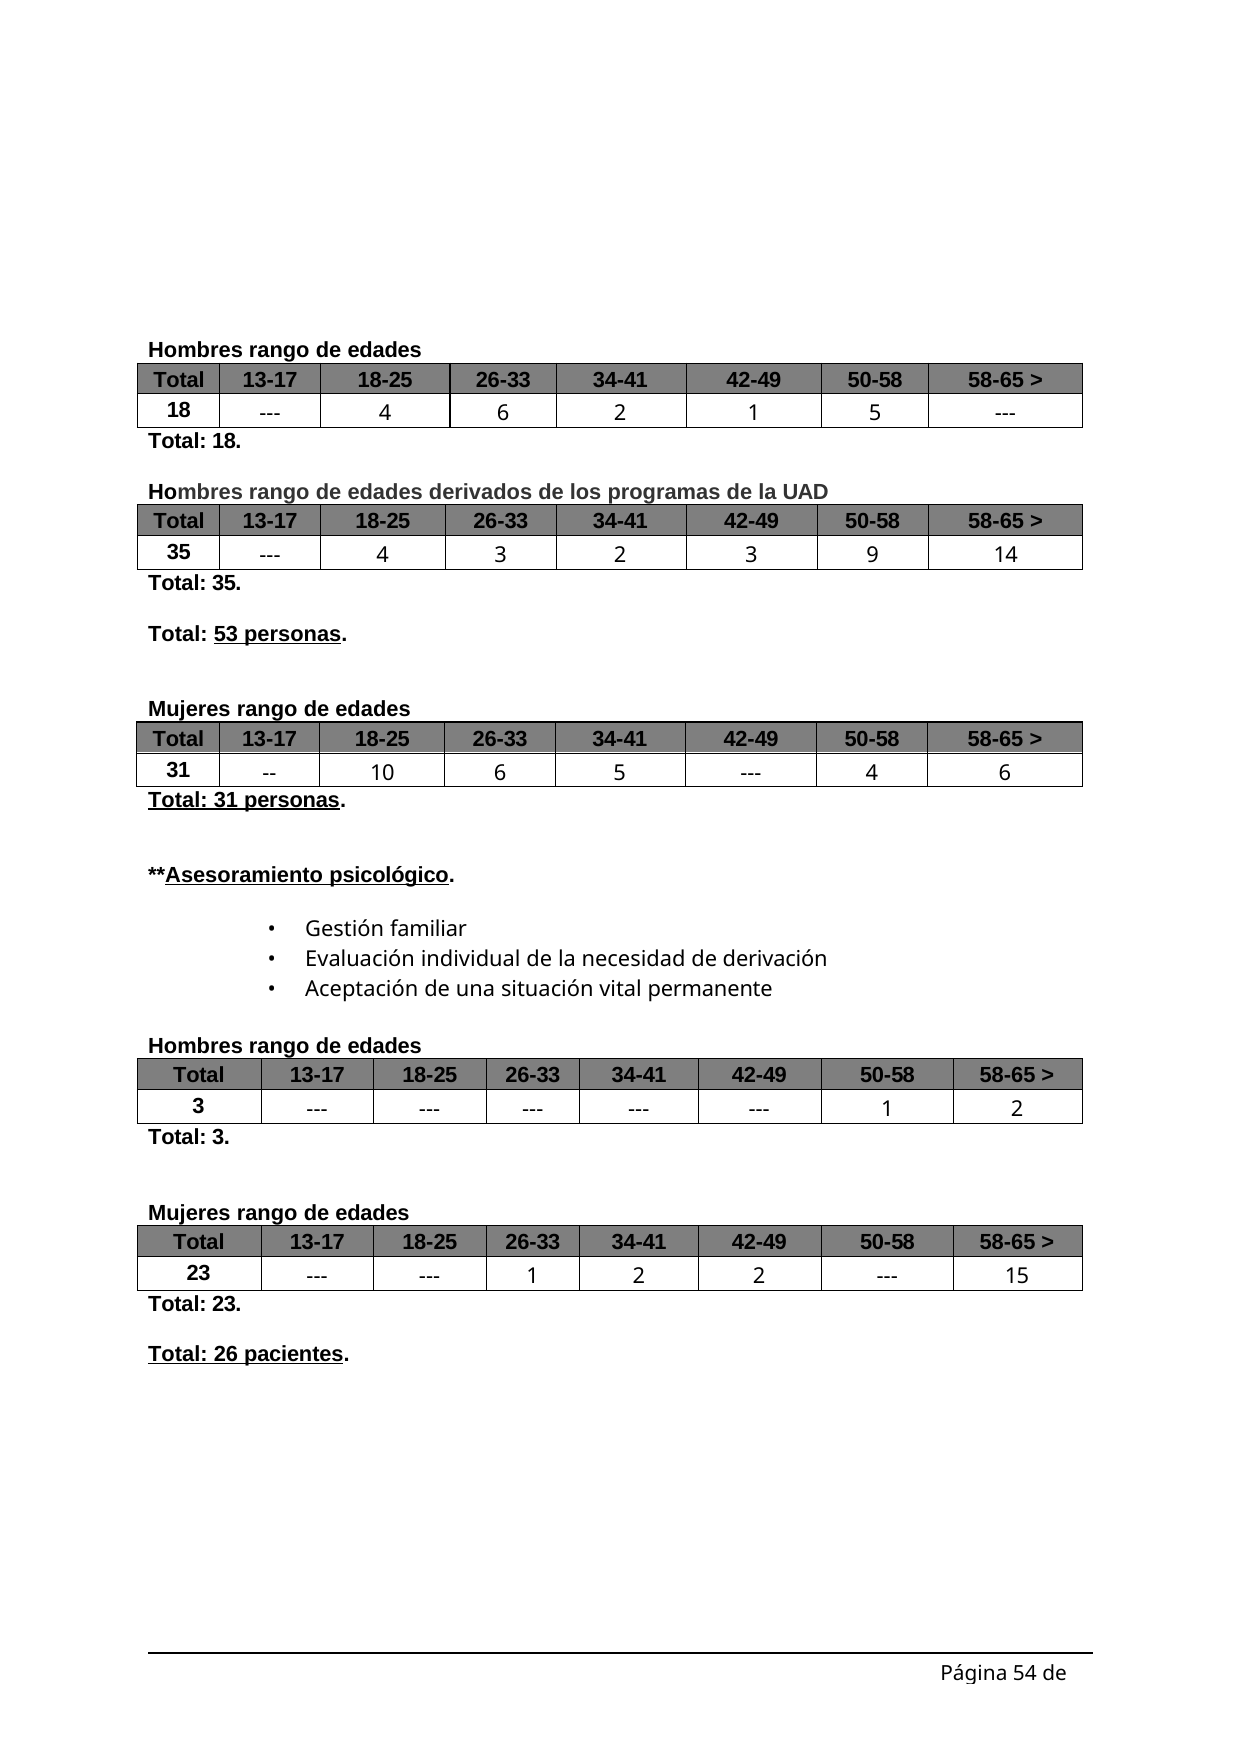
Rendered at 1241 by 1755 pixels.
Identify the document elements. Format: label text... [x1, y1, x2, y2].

table_header 42-49 [699, 1059, 821, 1089]
table_cell --- [929, 394, 1082, 427]
table_cell --- [699, 1090, 821, 1123]
text Total: 23. [148, 1291, 1152, 1316]
table_cell 5 [822, 394, 928, 427]
text Total: 3. [148, 1124, 1152, 1149]
table_cell --- [262, 1257, 373, 1290]
table_header 18-25 [321, 505, 445, 535]
table_header 18-25 [320, 723, 444, 752]
table_header 50-58 [822, 364, 928, 393]
table_header Total [138, 1059, 261, 1089]
table_cell 35 [138, 536, 219, 569]
text Total: 31 personas. [148, 787, 1152, 812]
table_header 58-65 > [929, 364, 1082, 393]
table_header 50-58 [822, 1059, 953, 1089]
text Hombres rango de edades [148, 337, 1152, 362]
table_header 42-49 [687, 505, 817, 535]
table_header 50-58 [818, 505, 928, 535]
table_header 26-33 [487, 1226, 579, 1256]
table_cell --- [220, 394, 320, 427]
table_cell 6 [445, 754, 555, 786]
table_header 58-65 > [929, 505, 1082, 535]
table_header 42-49 [687, 364, 821, 393]
table_cell --- [374, 1090, 486, 1123]
text Hombres rango de edades derivados de los programas de la UAD [148, 479, 1152, 504]
table_cell 23 [138, 1257, 261, 1290]
table_header 18-25 [374, 1059, 486, 1089]
table_header 58-65 > [954, 1226, 1082, 1256]
table_header 42-49 [699, 1226, 821, 1256]
table_cell 4 [321, 536, 445, 569]
table_header 18-25 [321, 364, 449, 393]
table_header Total [138, 505, 219, 535]
table_cell 2 [580, 1257, 698, 1290]
table_header 34-41 [557, 505, 686, 535]
table_cell --- [220, 536, 320, 569]
table_cell 18 [138, 394, 219, 427]
table_cell -- [220, 754, 319, 786]
table_cell 2 [557, 394, 686, 427]
table_cell 3 [446, 536, 556, 569]
table_cell 1 [822, 1090, 953, 1123]
table_header 13-17 [220, 505, 320, 535]
table_header 34-41 [557, 364, 686, 393]
table_header 26-33 [451, 364, 556, 393]
table_cell 5 [556, 754, 685, 786]
table_header 34-41 [580, 1226, 698, 1256]
table_header 34-41 [580, 1059, 698, 1089]
table_cell 10 [320, 754, 444, 786]
table_header 50-58 [822, 1226, 953, 1256]
table_cell 1 [487, 1257, 579, 1290]
text Total: 26 pacientes. [148, 1341, 1152, 1367]
table_cell --- [374, 1257, 486, 1290]
table_cell --- [580, 1090, 698, 1123]
table_cell 15 [954, 1257, 1082, 1290]
table_cell 6 [451, 394, 556, 427]
table_header 26-33 [445, 723, 555, 752]
table_header 26-33 [487, 1059, 579, 1089]
table_header Total [137, 723, 219, 752]
text Total: 35. [148, 570, 1152, 595]
table_cell 2 [699, 1257, 821, 1290]
table_cell 2 [557, 536, 686, 569]
table_header 13-17 [220, 364, 320, 393]
table_cell 1 [687, 394, 821, 427]
text Total: 53 personas. Mujeres rango de edades [148, 621, 416, 721]
table_cell 4 [817, 754, 927, 786]
table_header 58-65 > [954, 1059, 1082, 1089]
table_cell 9 [818, 536, 928, 569]
table_header 34-41 [556, 723, 685, 752]
text Hombres rango de edades [148, 1033, 1152, 1058]
table_header 13-17 [220, 723, 319, 752]
list Gestión familiar [267, 913, 1152, 943]
text **Asesoramiento psicológico. [148, 862, 1152, 888]
list Evaluación individual de la necesidad de derivación [267, 943, 1152, 973]
table_header 42-49 [686, 723, 816, 752]
table_cell 31 [137, 754, 219, 786]
table_cell 14 [929, 536, 1082, 569]
table_cell 6 [928, 754, 1082, 786]
table_header Total [138, 364, 219, 393]
table_cell --- [822, 1257, 953, 1290]
table_header 50-58 [817, 723, 927, 752]
table_header 58-65 > [928, 723, 1082, 752]
table_cell --- [262, 1090, 373, 1123]
list Aceptación de una situación vital permanente [267, 973, 1152, 1003]
table_header 18-25 [374, 1226, 486, 1256]
table_cell 3 [687, 536, 817, 569]
table_header Total [138, 1226, 261, 1256]
text Mujeres rango de edades [148, 1200, 1152, 1225]
table_cell 2 [954, 1090, 1082, 1123]
table_cell --- [487, 1090, 579, 1123]
table_header 26-33 [446, 505, 556, 535]
table_header 13-17 [262, 1059, 373, 1089]
table_cell 4 [321, 394, 449, 427]
text Total: 18. [148, 428, 1152, 454]
table_cell 3 [138, 1090, 261, 1123]
table_cell --- [686, 754, 816, 786]
table_header 13-17 [262, 1226, 373, 1256]
